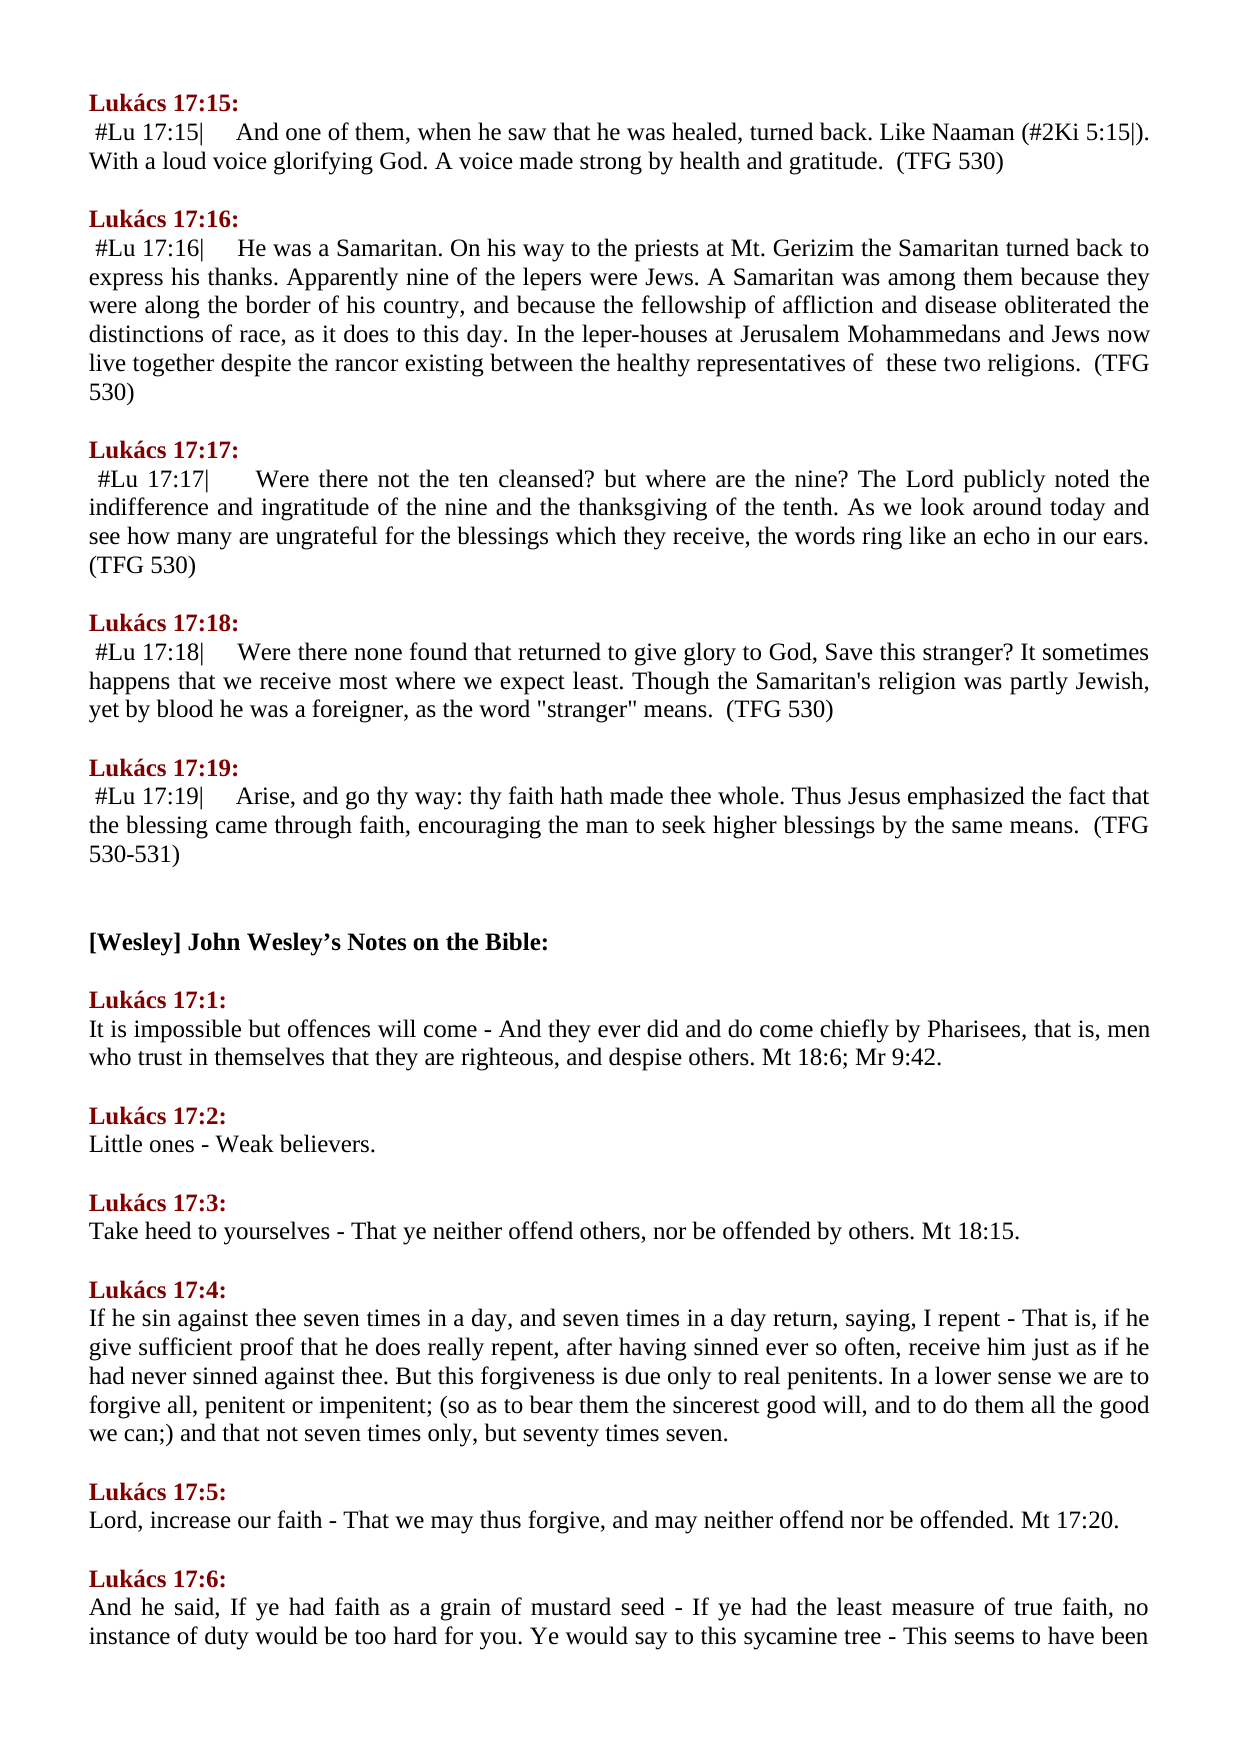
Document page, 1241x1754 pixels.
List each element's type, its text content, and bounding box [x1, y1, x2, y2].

text Lukács 17:2: [88, 1101, 1152, 1129]
text And he said, If ye had faith as a grain of mustard seed - If ye had the least measure of true faith, no instance of duty would be too hard for you. Ye would say to this sycamine tree - This seems to have been [88, 1592, 1152, 1650]
text Lukács 17:5: [88, 1477, 1152, 1505]
text It is impossible but offences will come - And they ever did and do come chiefly by Pharisees, that is, men who trust in themselves that they are righteous, and despise others. Mt 18:6; Mr 9:42. [88, 1014, 1152, 1071]
text #Lu 17:18| Were there none found that returned to give glory to God, Save this stranger? It sometimes happens that we receive most where we expect least. Though the Samaritan's religion was partly Jewish, yet by blood he was a foreigner, as the word "stranger" means. (TFG 530) [88, 637, 1152, 723]
text Lukács 17:1: [88, 985, 1152, 1014]
text Lukács 17:3: [88, 1188, 1152, 1216]
text Lukács 17:15: [88, 88, 1152, 117]
text Little ones - Weak believers. [88, 1129, 1152, 1158]
text #Lu 17:19| Arise, and go thy way: thy faith hath made thee whole. Thus Jesus emphasized the fact that the blessing came through faith, encouraging the man to seek higher blessings by the same means. (TFG 530-531) [88, 781, 1152, 868]
text [Wesley] John Wesley’s Notes on the Bible: [88, 927, 1152, 956]
text Lukács 17:4: [88, 1275, 1152, 1303]
text Lukács 17:6: [88, 1564, 1152, 1592]
text Lukács 17:19: [88, 753, 1152, 781]
text #Lu 17:15| And one of them, when he saw that he was healed, turned back. Like Naaman (#2Ki 5:15|). With a loud voice glorifying God. A voice made strong by health and gratitude. (TFG 530) [88, 117, 1152, 175]
text Lord, increase our faith - That we may thus forgive, and may neither offend nor be offended. Mt 17:20. [88, 1505, 1152, 1534]
text Lukács 17:16: [88, 204, 1152, 233]
text Lukács 17:18: [88, 608, 1152, 637]
text #Lu 17:16| He was a Samaritan. On his way to the priests at Mt. Gerizim the Samaritan turned back to express his thanks. Apparently nine of the lepers were Jews. A Samaritan was among them because they were along the border of his country, and because the fellowship of affliction and disease obliterated the distinctions of race, as it does to this day. In the leper-houses at Jerusalem Mohammedans and Jews now live together despite the rancor existing between the healthy representatives of these two religions. (TFG 530) [88, 233, 1152, 406]
text If he sin against thee seven times in a day, and seven times in a day return, saying, I repent - That is, if he give sufficient proof that he does really repent, after having sinned ever so often, receive him just as if he had never sinned against thee. But this forgiveness is due only to real penitents. In a lower sense we are to forgive all, penitent or impenitent; (so as to bear them the sincerest good will, and to do them all the good we can;) and that not seven times only, but seventy times seven. [88, 1303, 1152, 1447]
text Take heed to yourselves - That ye neither offend others, nor be offended by others. Mt 18:15. [88, 1216, 1152, 1245]
text Lukács 17:17: [88, 435, 1152, 464]
text #Lu 17:17| Were there not the ten cleansed? but where are the nine? The Lord publicly noted the indifference and ingratitude of the nine and the thanksgiving of the tenth. As we look around today and see how many are ungrateful for the blessings which they receive, the words ring like an echo in our ears. (TFG 530) [88, 464, 1152, 579]
